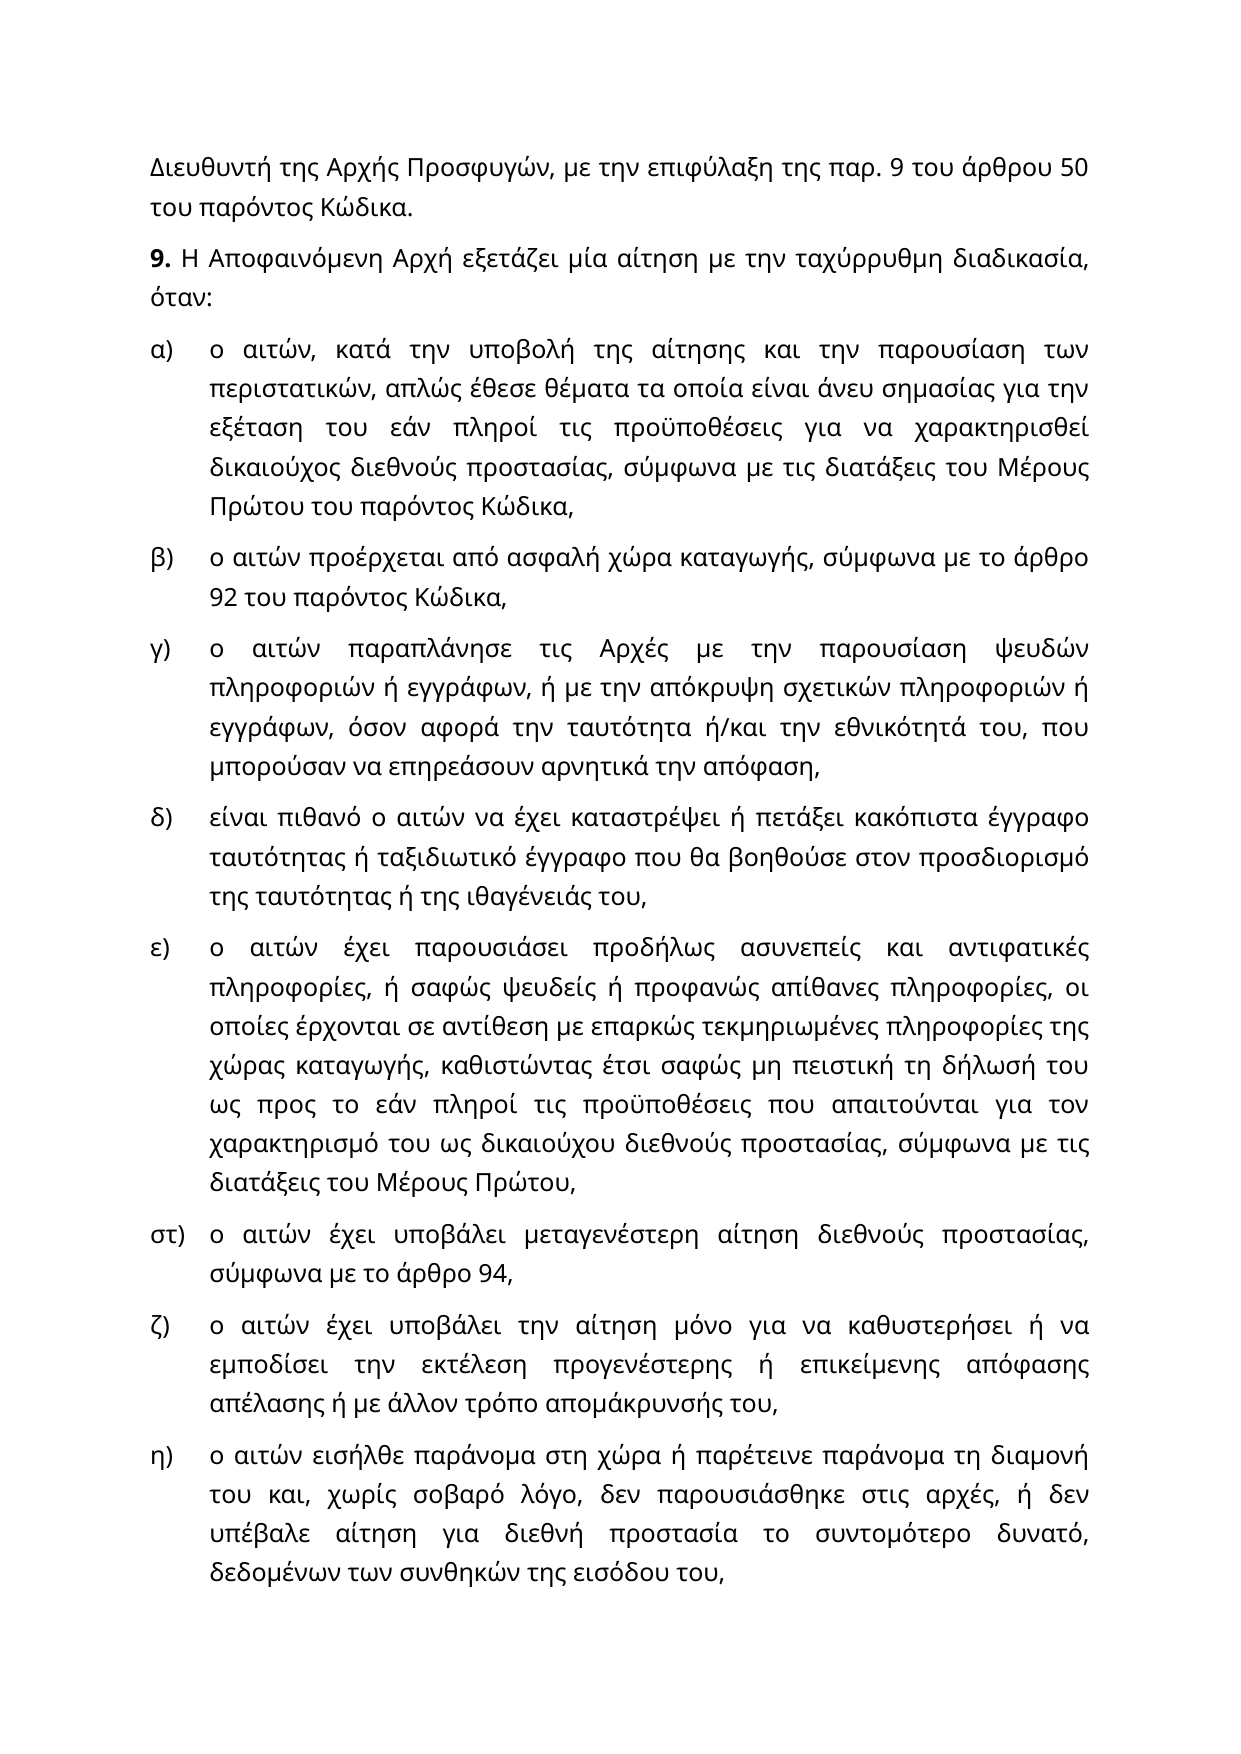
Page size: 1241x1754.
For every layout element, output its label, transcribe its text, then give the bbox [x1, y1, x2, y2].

list α) ο αιτών, κατά την υποβολή της αίτησης και την παρουσίαση των περιστατικών, απλώς έθεσε θέματα τα οποία είναι άνευ σημασίας για την εξέταση του εάν πληροί τις προϋποθέσεις για να χαρακτηρισθεί δικαιούχος διεθνούς προστασίας, σύμφωνα με τις διατάξεις του Μέρους Πρώτου του παρόντος Κώδικα, [150, 332, 1090, 522]
list η) ο αιτών εισήλθε παράνομα στη χώρα ή παρέτεινε παράνομα τη διαμονή του και, χωρίς σοβαρό λόγο, δεν παρουσιάσθηκε στις αρχές, ή δεν υπέβαλε αίτηση για διεθνή προστασία το συντομότερο δυνατό, δεδομένων των συνθηκών της εισόδου του, [150, 1437, 1090, 1589]
list γ) ο αιτών παραπλάνησε τις Αρχές με την παρουσίαση ψευδών πληροφοριών ή εγγράφων, ή με την απόκρυψη σχετικών πληροφοριών ή εγγράφων, όσον αφορά την ταυτότητα ή/και την εθνικότητά του, που μπορούσαν να επηρεάσουν αρνητικά την απόφαση, [150, 631, 1090, 782]
list β) ο αιτών προέρχεται από ασφαλή χώρα καταγωγής, σύμφωνα με το άρθρο 92 του παρόντος Κώδικα, [150, 540, 1090, 613]
text Διευθυντή της Αρχής Προσφυγών, με την επιφύλαξη της παρ. 9 του άρθρου 50 του παρόντος Κώδικα. [150, 150, 1090, 223]
list ε) ο αιτών έχει παρουσιάσει προδήλως ασυνεπείς και αντιφατικές πληροφορίες, ή σαφώς ψευδείς ή προφανώς απίθανες πληροφορίες, οι οποίες έρχονται σε αντίθεση με επαρκώς τεκμηριωμένες πληροφορίες της χώρας καταγωγής, καθιστώντας έτσι σαφώς μη πειστική τη δήλωσή του ως προς το εάν πληροί τις προϋποθέσεις που απαιτούνται για τον χαρακτηρισμό του ως δικαιούχου διεθνούς προστασίας, σύμφωνα με τις διατάξεις του Μέρους Πρώτου, [150, 930, 1090, 1199]
list στ) ο αιτών έχει υποβάλει μεταγενέστερη αίτηση διεθνούς προστασίας, σύμφωνα με το άρθρο 94, [150, 1217, 1090, 1290]
text 9. Η Αποφαινόμενη Αρχή εξετάζει μία αίτηση με την ταχύρρυθμη διαδικασία, όταν: [150, 241, 1090, 314]
list ζ) ο αιτών έχει υποβάλει την αίτηση μόνο για να καθυστερήσει ή να εμποδίσει την εκτέλεση προγενέστερης ή επικείμενης απόφασης απέλασης ή με άλλον τρόπο απομάκρυνσής του, [150, 1307, 1090, 1420]
list δ) είναι πιθανό ο αιτών να έχει καταστρέψει ή πετάξει κακόπιστα έγγραφο ταυτότητας ή ταξιδιωτικό έγγραφο που θα βοηθούσε στον προσδιορισμό της ταυτότητας ή της ιθαγένειάς του, [150, 800, 1090, 912]
